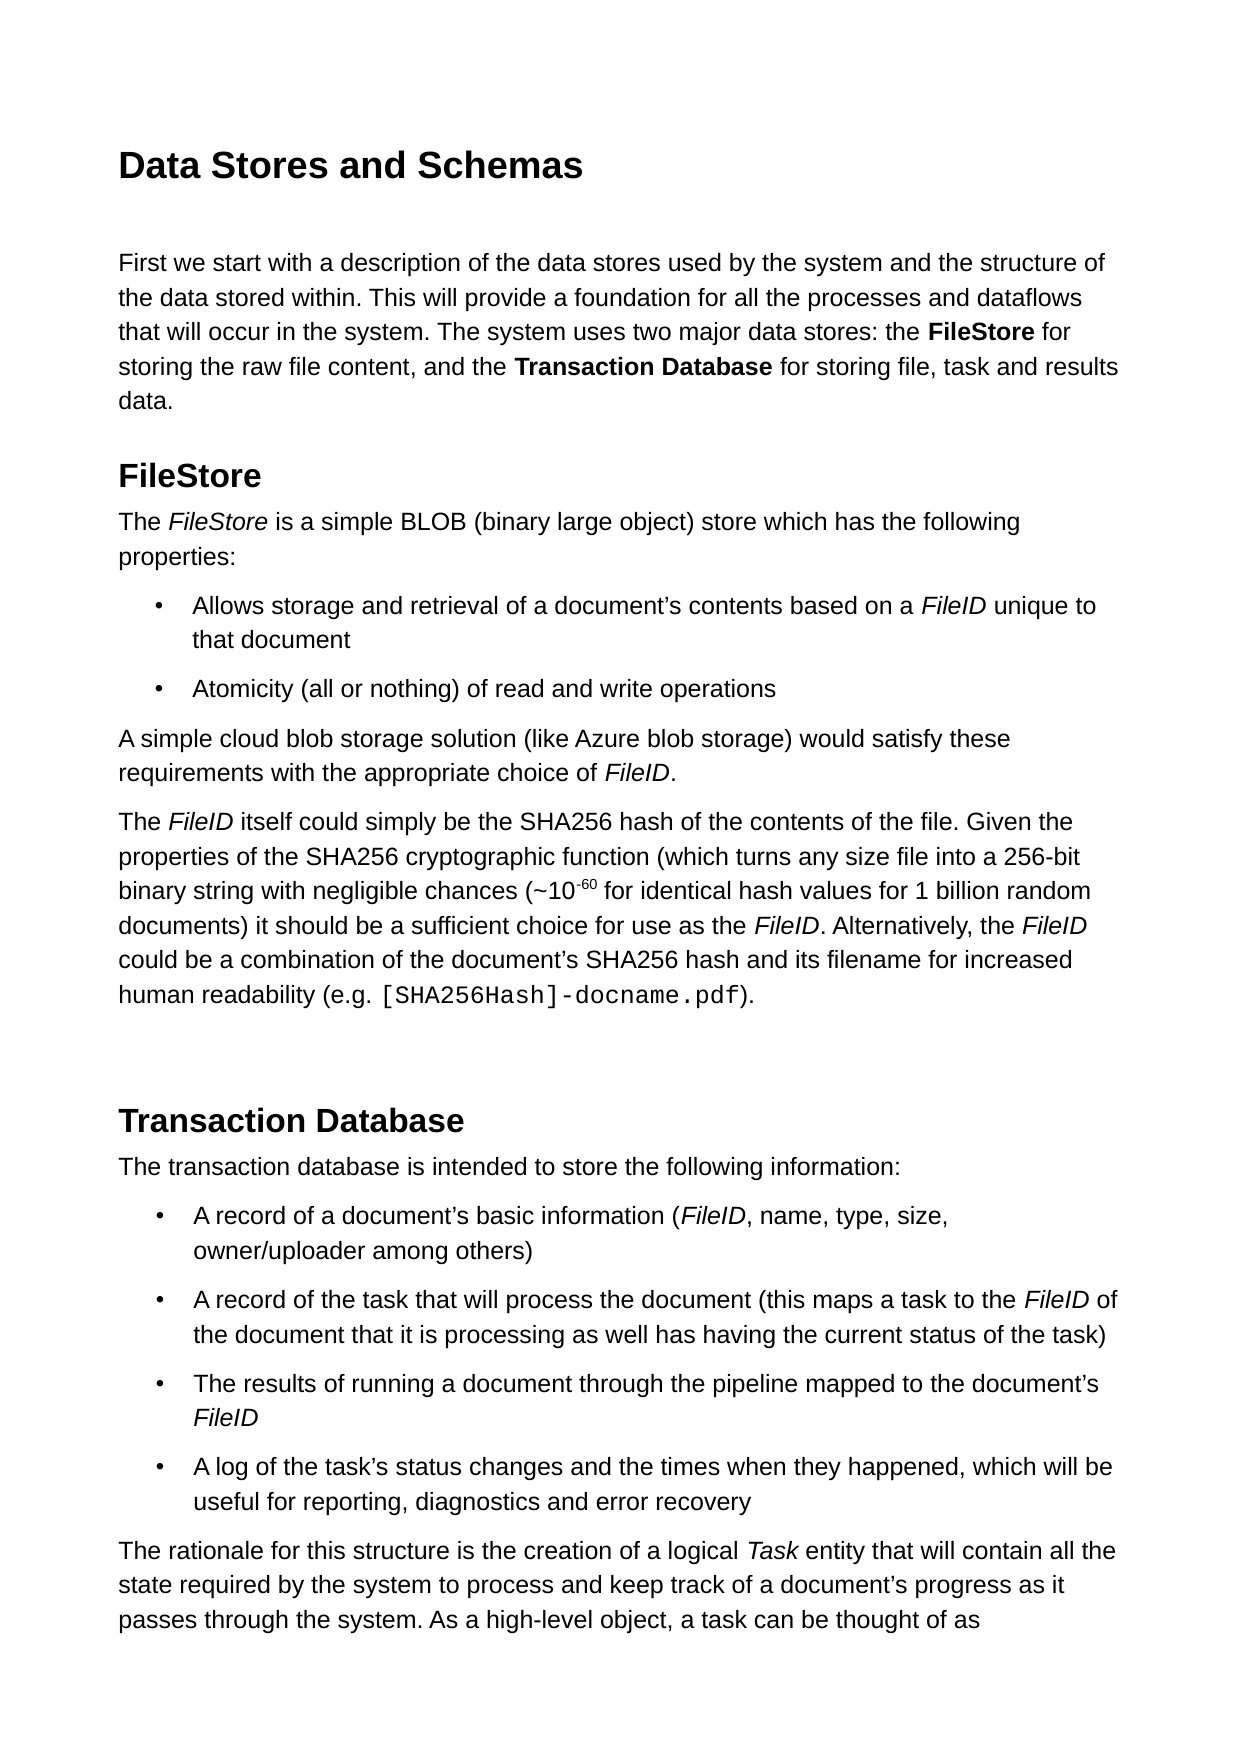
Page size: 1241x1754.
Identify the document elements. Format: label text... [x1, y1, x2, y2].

list The results of running a document through the pipeline mapped to the document’s FileID [156, 1369, 1122, 1432]
list A record of a document’s basic information (FileID, name, type, size, owner/uploader among others) [156, 1201, 1122, 1265]
text The FileStore is a simple BLOB (binary large object) store which has the following properties: [118, 507, 1122, 571]
list A record of the task that will process the document (this maps a task to the FileID of the document that it is processing as well has having the current status of the task) [156, 1285, 1122, 1348]
text The transaction database is intended to store the following information: [118, 1152, 1122, 1181]
text A simple cloud blob storage solution (like Azure blob storage) would satisfy these requirements with the appropriate choice of FileID. [118, 724, 1122, 787]
subtitle Data Stores and Schemas [118, 143, 1122, 187]
subtitle FileStore [118, 456, 1122, 495]
list A log of the task’s status changes and the times when they happened, which will be useful for reporting, diagnostics and error recovery [156, 1452, 1122, 1516]
text The FileID itself could simply be the SHA256 hash of the contents of the file. Given the properties of the SHA256 cryptographic function (which turns any size file into a 256-bit binary string with negligible chances (~10-60 for identical hash values for 1 billion random documents) it should be a sufficient choice for use as the FileID. Alternatively, the FileID could be a combination of the document’s SHA256 hash and its filename for increased human readability (e.g. [SHA256Hash]-docname.pdf). [118, 807, 1122, 1011]
list Allows storage and retrieval of a document’s contents based on a FileID unique to that document [154, 591, 1122, 654]
subtitle Transaction Database [118, 1101, 1122, 1140]
text The rationale for this structure is the creation of a logical Task entity that will contain all the state required by the system to process and keep track of a document’s progress as it passes through the system. As a high-level object, a task can be thought of as [118, 1536, 1122, 1634]
list Atomicity (all or nothing) of read and write operations [154, 674, 1122, 703]
text First we start with a description of the data stores used by the system and the structure of the data stored within. This will provide a foundation for all the processes and dataflows that will occur in the system. The system uses two major data stores: the FileStore for storing the raw file content, and the Transaction Database for storing file, task and results data. [118, 248, 1122, 415]
